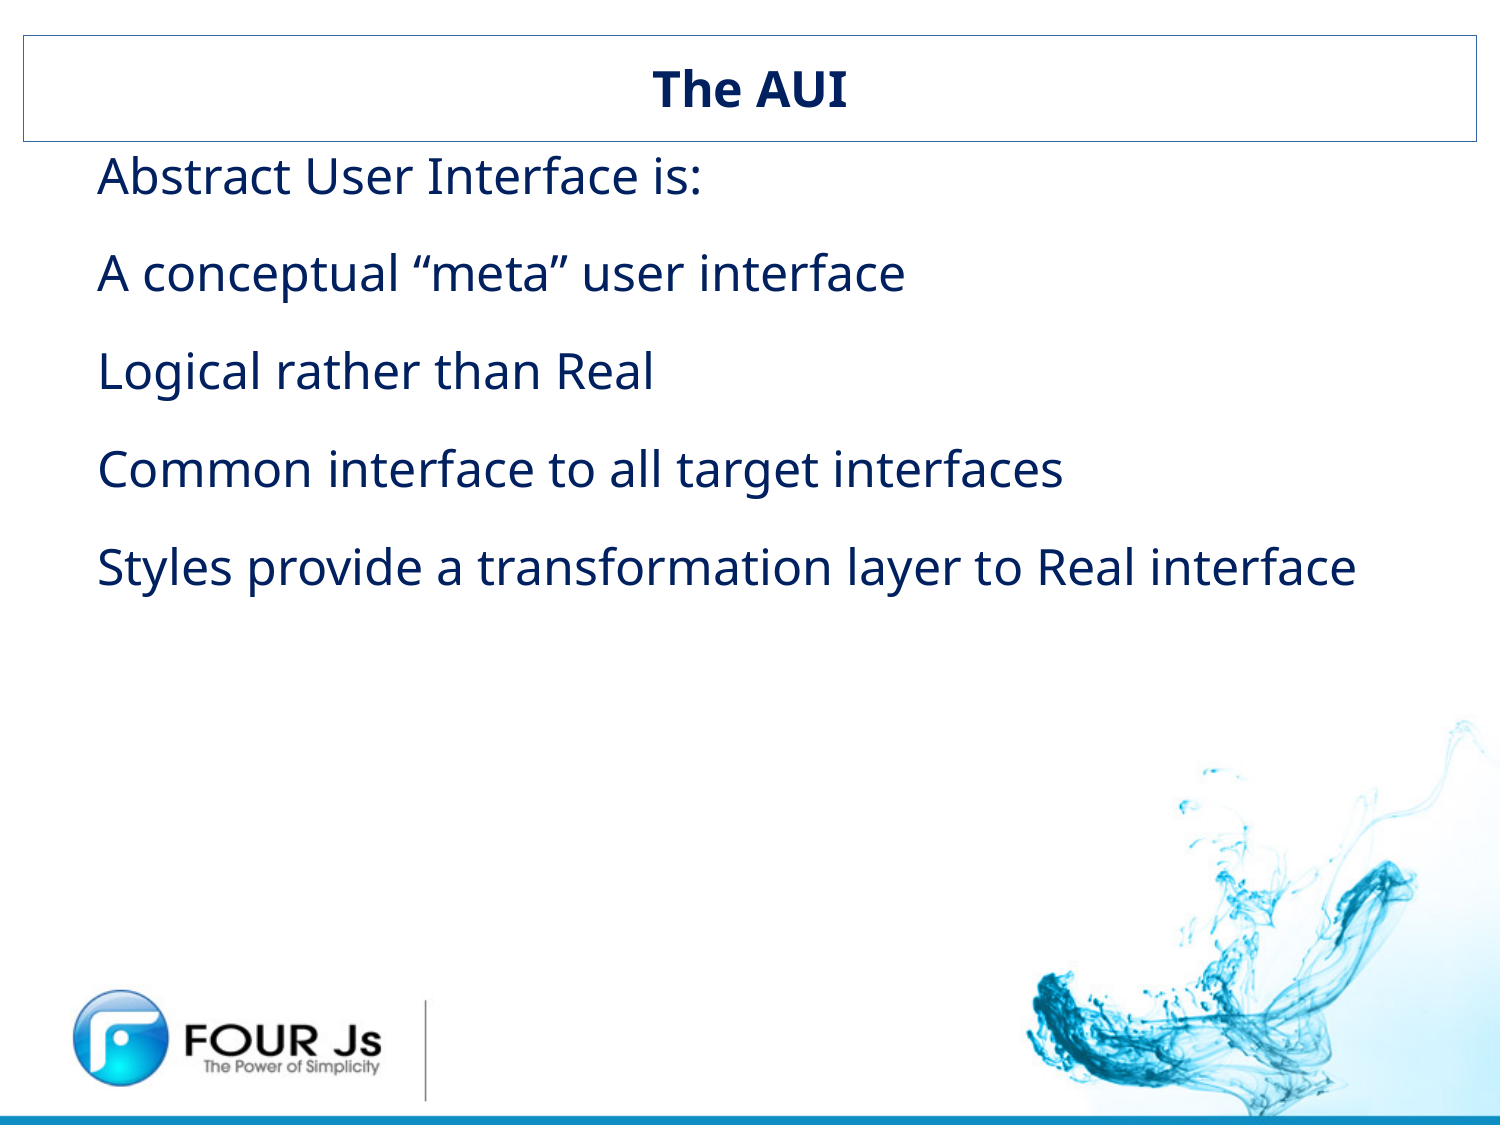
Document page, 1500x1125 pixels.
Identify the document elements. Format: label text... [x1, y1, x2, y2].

text_box Abstract User Interface is: A conceptual “meta” user interface Logical rather than Real Common interface to all target interfaces Styles provide a transformation layer to Real interface [82, 133, 1436, 804]
picture [0, 0, 1500, 1117]
title The AUI [23, 35, 1477, 142]
